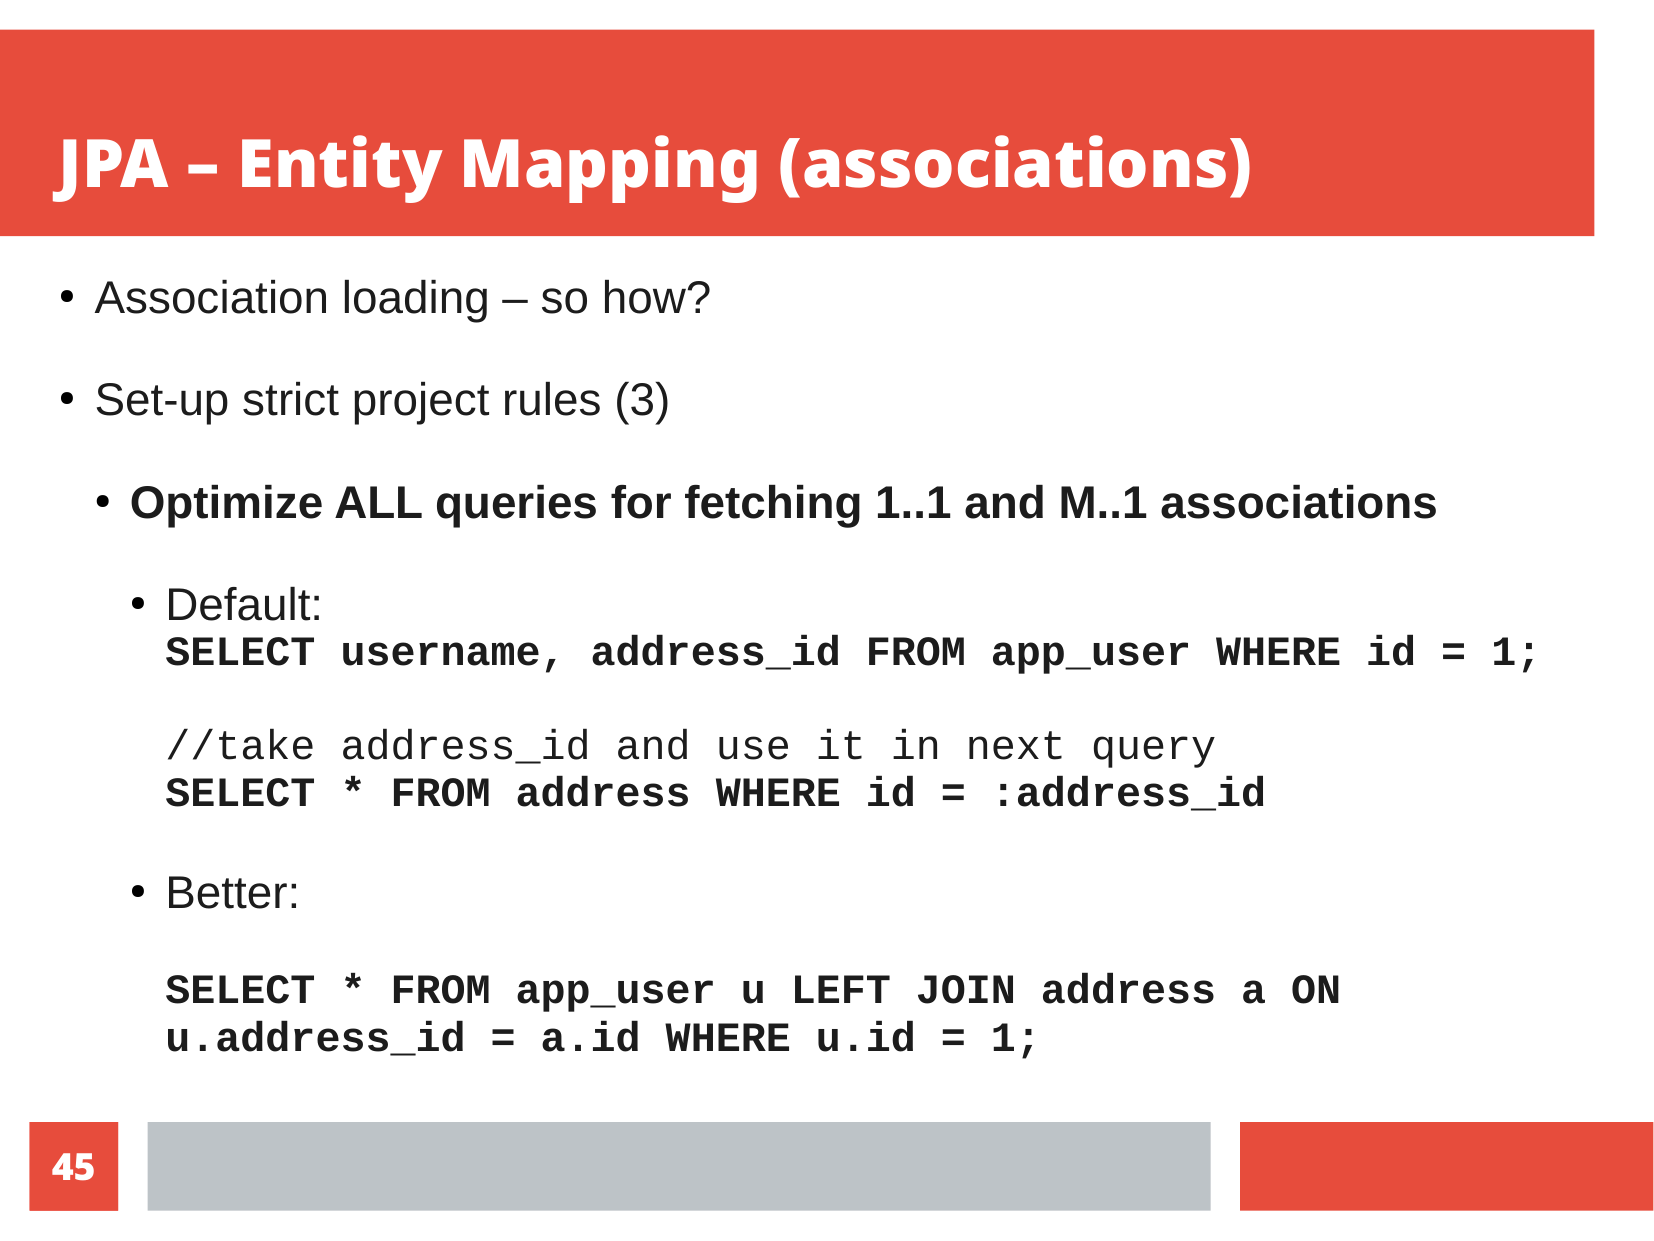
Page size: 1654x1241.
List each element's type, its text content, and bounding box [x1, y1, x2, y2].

subtitle Association loading – so how? Set-up strict project rules (3) Optimize ALL queries for fetching 1..1 and M..1 associations Default: SELECT username, address_id FROM app_user WHERE id = 1; //take address_id and use it in next query SELECT * FROM address WHERE id = :address_id Better: SELECT * FROM app_user u LEFT JOIN address a ON u.address_id = a.id WHERE u.id = 1; [59, 271, 1595, 1040]
title JPA – Entity Mapping (associations) [59, 59, 1595, 207]
